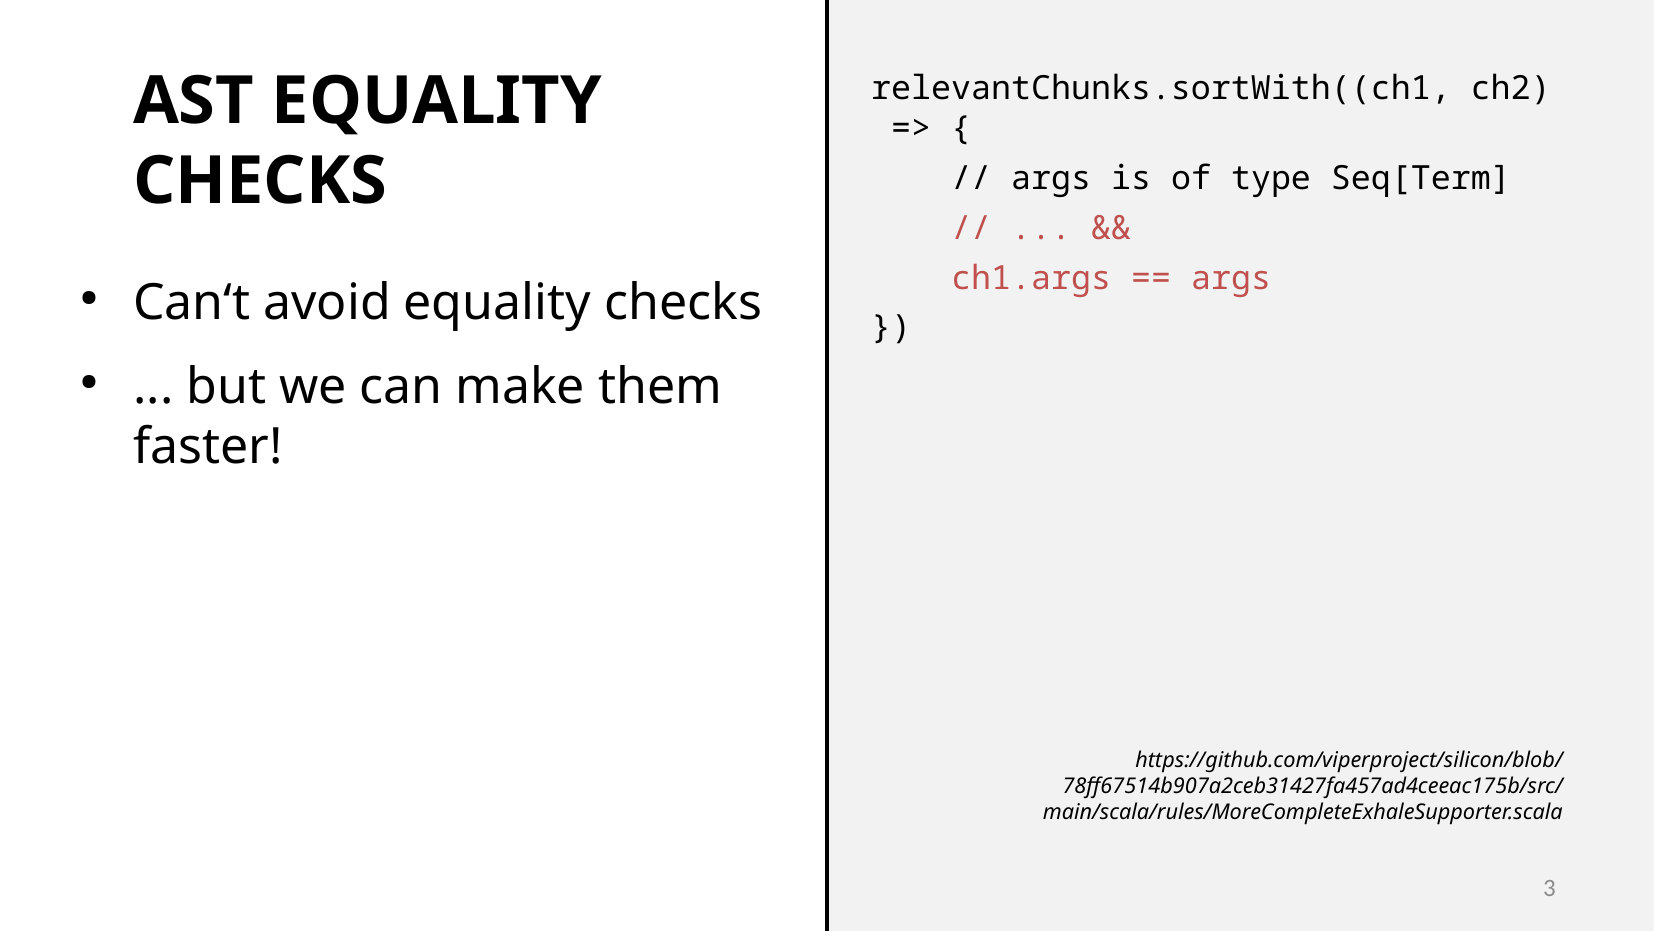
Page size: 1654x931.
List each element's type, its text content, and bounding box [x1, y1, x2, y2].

slide_number [1185, 862, 1571, 912]
title AST EQUALITY CHECKS [118, 59, 798, 177]
list Can‘t avoid equality checks ... but we can make them faster! [47, 177, 798, 880]
list relevantChunks.sortWith((ch1, ch2) => { // args is of type Seq[Term] // ... && ch1.args == args }) [856, 59, 1571, 739]
list https://github.com/viperproject/silicon/blob/78ff67514b907a2ceb31427fa457ad4ceeac175b/src/main/scala/rules/MoreCompleteExhaleSupporter.scala [982, 738, 1578, 834]
